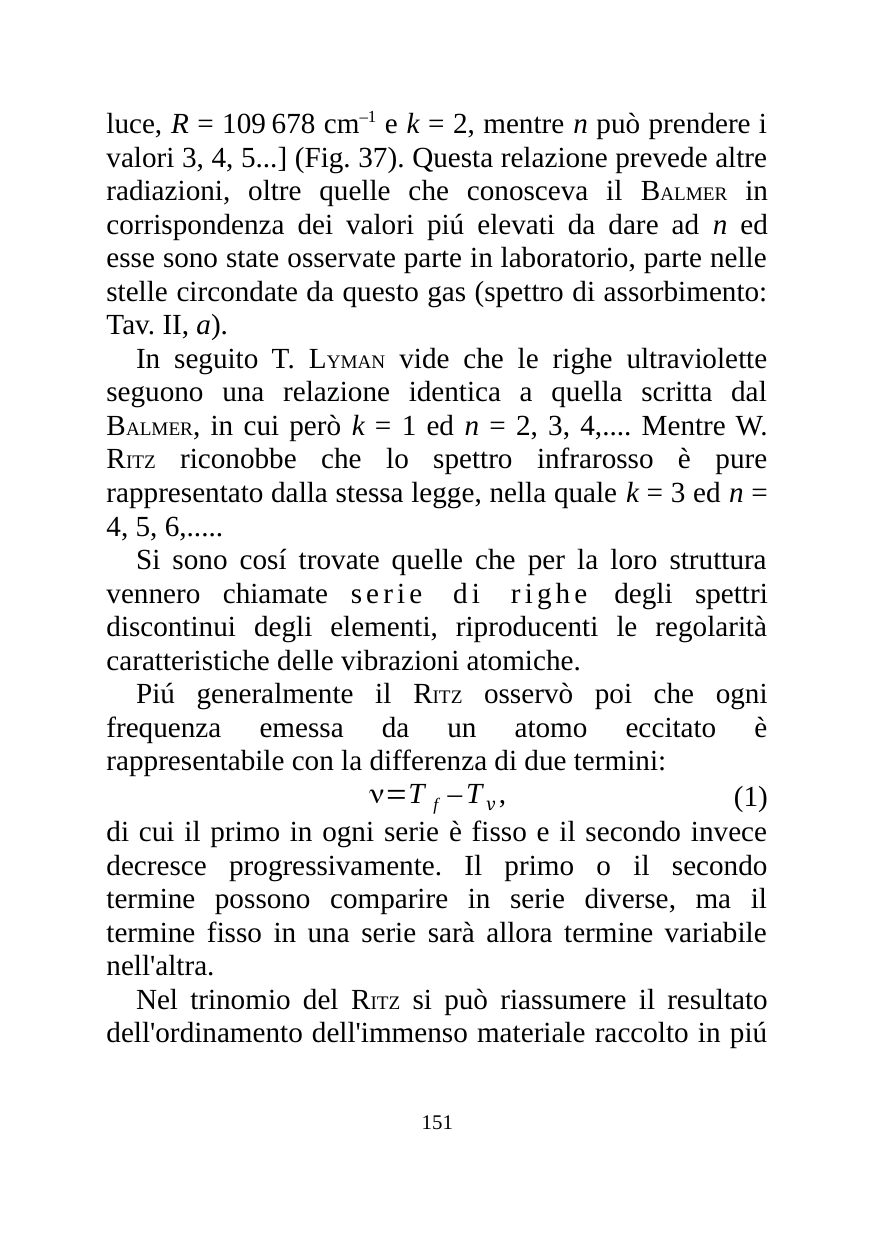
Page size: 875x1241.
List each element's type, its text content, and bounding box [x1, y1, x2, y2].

text luce, R = 109 678 cm–1 e k = 2, mentre n può prendere i valori 3, 4, 5...] (Fig. 37). Questa relazione prevede altre radiazioni, oltre quelle che conosceva il Balmer in corrispondenza dei valori piú elevati da dare ad n ed esse sono state osservate parte in laboratorio, parte nelle stelle circondate da questo gas (spettro di assorbimento: Tav. II, a). [106, 106, 768, 341]
text In seguito T. Lyman vide che le righe ultraviolette seguono una relazione identica a quella scritta dal Balmer, in cui però k = 1 ed n = 2, 3, 4,.... Mentre W. Ritz riconobbe che lo spettro infrarosso è pure rappresentato dalla stessa legge, nella quale k = 3 ed n = 4, 5, 6,..... [106, 341, 768, 542]
text Si sono cosí trovate quelle che per la loro struttura vennero chiamate serie di righe degli spettri discontinui degli elementi, riproducenti le regolarità caratteristiche delle vibrazioni atomiche. [106, 542, 768, 676]
text (1) [106, 777, 768, 814]
text Nel trinomio del Ritz si può riassumere il resultato dell'ordinamento dell'immenso materiale raccolto in piú [106, 982, 768, 1049]
text di cui il primo in ogni serie è fisso e il secondo invece decresce progressivamente. Il primo o il secondo termine possono comparire in serie diverse, ma il termine fisso in una serie sarà allora termine variabile nell'altra. [106, 814, 768, 982]
text Piú generalmente il Ritz osservò poi che ogni frequenza emessa da un atomo eccitato è rappresentabile con la differenza di due termini: [106, 676, 768, 777]
